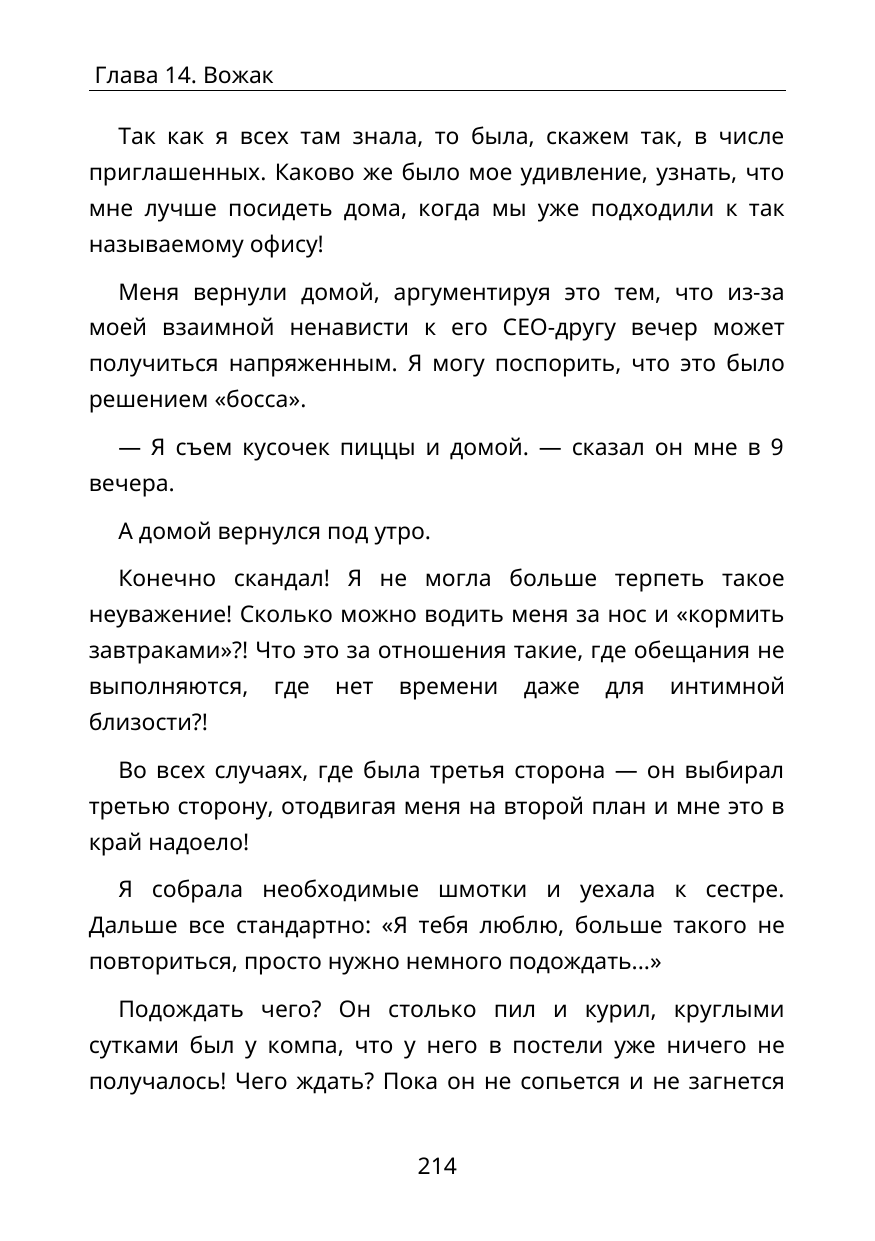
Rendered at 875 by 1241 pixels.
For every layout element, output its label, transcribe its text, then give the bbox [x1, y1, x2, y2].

text Конечно скандал! Я не могла больше терпеть такое неуважение! Сколько можно водить меня за нос и «кормить завтраками»?! Что это за отношения такие, где обещания не выполняются, где нет времени даже для интимной близости?! [88, 562, 786, 737]
text — Я съем кусочек пиццы и домой. — сказал он мне в 9 вечера. [88, 431, 786, 498]
text Так как я всех там знала, то была, скажем так, в числе приглашенных. Каково же было мое удивление, узнать, что мне лучше посидеть дома, когда мы уже подходили к так называемому офису! [88, 120, 786, 259]
text Подождать чего? Он столько пил и курил, круглыми сутками был у компа, что у него в постели уже ничего не получалось! Чего ждать? Пока он не сопьется и не загнется [88, 993, 786, 1096]
text Во всех случаях, где была третья сторона — он выбирал третью сторону, отодвигая меня на второй план и мне это в край надоело! [88, 754, 786, 857]
text Я собрала необходимые шмотки и уехала к сестре. Дальше все стандартно: «Я тебя люблю, больше такого не повториться, просто нужно немного подождать...» [88, 873, 786, 976]
text А домой вернулся под утро. [88, 514, 786, 546]
text Меня вернули домой, аргументируя это тем, что из-за моей взаимной ненависти к его СЕО-другу вечер может получиться напряженным. Я могу поспорить, что это было решением «босса». [88, 275, 786, 414]
